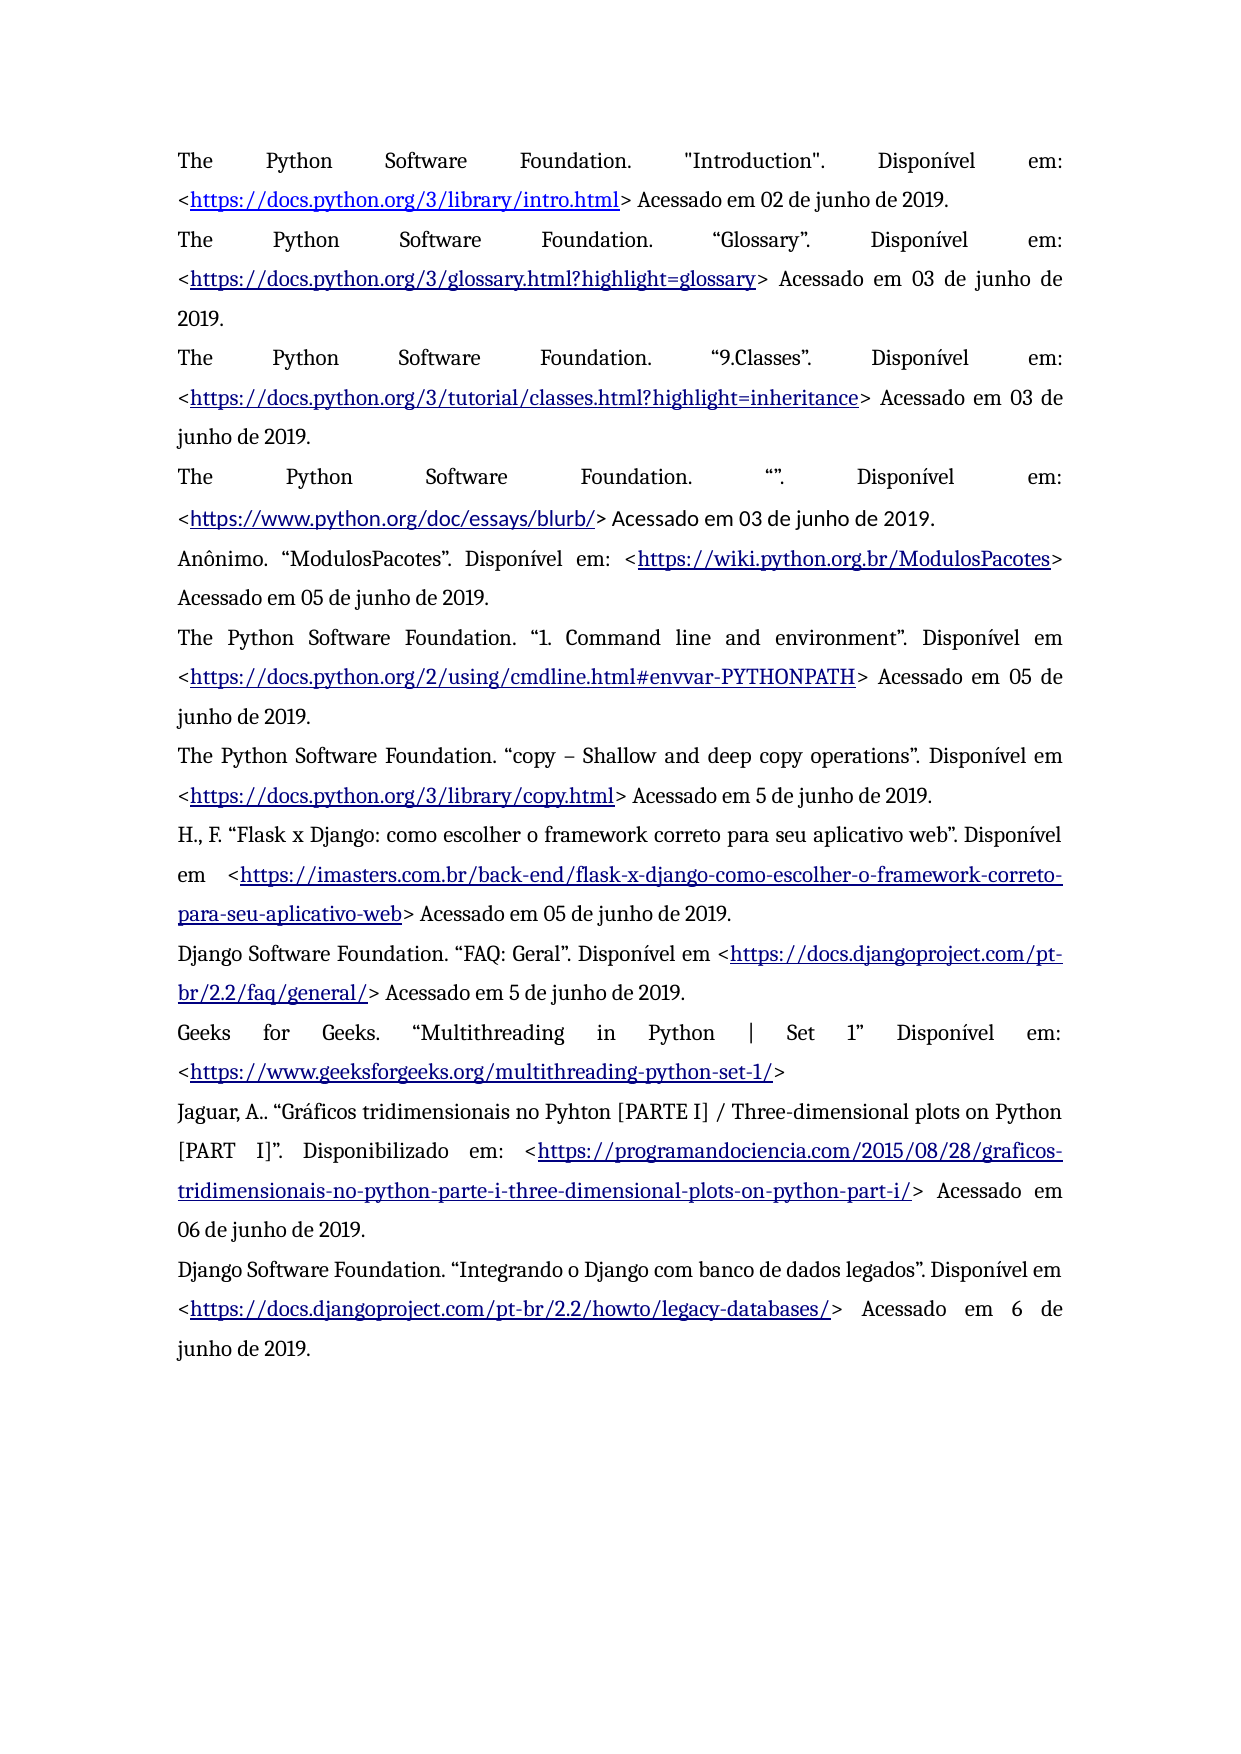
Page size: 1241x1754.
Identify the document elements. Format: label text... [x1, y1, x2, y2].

text The Python Software Foundation. “1. Command line and environment”. Disponível em <https://docs.python.org/2/using/cmdline.html#envvar-PYTHONPATH> Acessado em 05 de junho de 2019. [177, 625, 1063, 730]
text Django Software Foundation. “Integrando o Django com banco de dados legados”. Disponível em <https://docs.djangoproject.com/pt-br/2.2/howto/legacy-databases/> Acessado em 6 de junho de 2019. [177, 1256, 1063, 1362]
text Jaguar, A.. “Gráficos tridimensionais no Pyhton [PARTE I] / Three-dimensional plots on Python [PART I]”. Disponibilizado em: <https://programandociencia.com/2015/08/28/graficos-tridimensionais-no-python-parte-i-three-dimensional-plots-on-python-part-i/> Acessado em 06 de junho de 2019. [177, 1098, 1063, 1243]
text Anônimo. “ModulosPacotes”. Disponível em: <https://wiki.python.org.br/ModulosPacotes> Acessado em 05 de junho de 2019. [177, 546, 1063, 612]
text The Python Software Foundation. “9.Classes”. Disponível em: <https://docs.python.org/3/tutorial/classes.html?highlight=inheritance> Acessado em 03 de junho de 2019. [177, 345, 1063, 450]
text Geeks for Geeks. “Multithreading in Python | Set 1” Disponível em: <https://www.geeksforgeeks.org/multithreading-python-set-1/> [177, 1019, 1063, 1085]
text The Python Software Foundation. “Glossary”. Disponível em: <https://docs.python.org/3/glossary.html?highlight=glossary> Acessado em 03 de junho de 2019. [177, 227, 1063, 332]
text H., F. “Flask x Django: como escolher o framework correto para seu aplicativo web”. Disponível em <https://imasters.com.br/back-end/flask-x-django-como-escolher-o-framework-correto-para-seu-aplicativo-web> Acessado em 05 de junho de 2019. [177, 822, 1063, 927]
text Django Software Foundation. “FAQ: Geral”. Disponível em <https://docs.djangoproject.com/pt-br/2.2/faq/general/> Acessado em 5 de junho de 2019. [177, 941, 1063, 1006]
text The Python Software Foundation. "Introduction". Disponível em: <https://docs.python.org/3/library/intro.html> Acessado em 02 de junho de 2019. [177, 148, 1063, 213]
text The Python Software Foundation. “copy – Shallow and deep copy operations”. Disponível em <https://docs.python.org/3/library/copy.html> Acessado em 5 de junho de 2019. [177, 743, 1063, 809]
text The Python Software Foundation. “”. Disponível em: <https://www.python.org/doc/essays/blurb/> Acessado em 03 de junho de 2019. [177, 463, 1063, 532]
